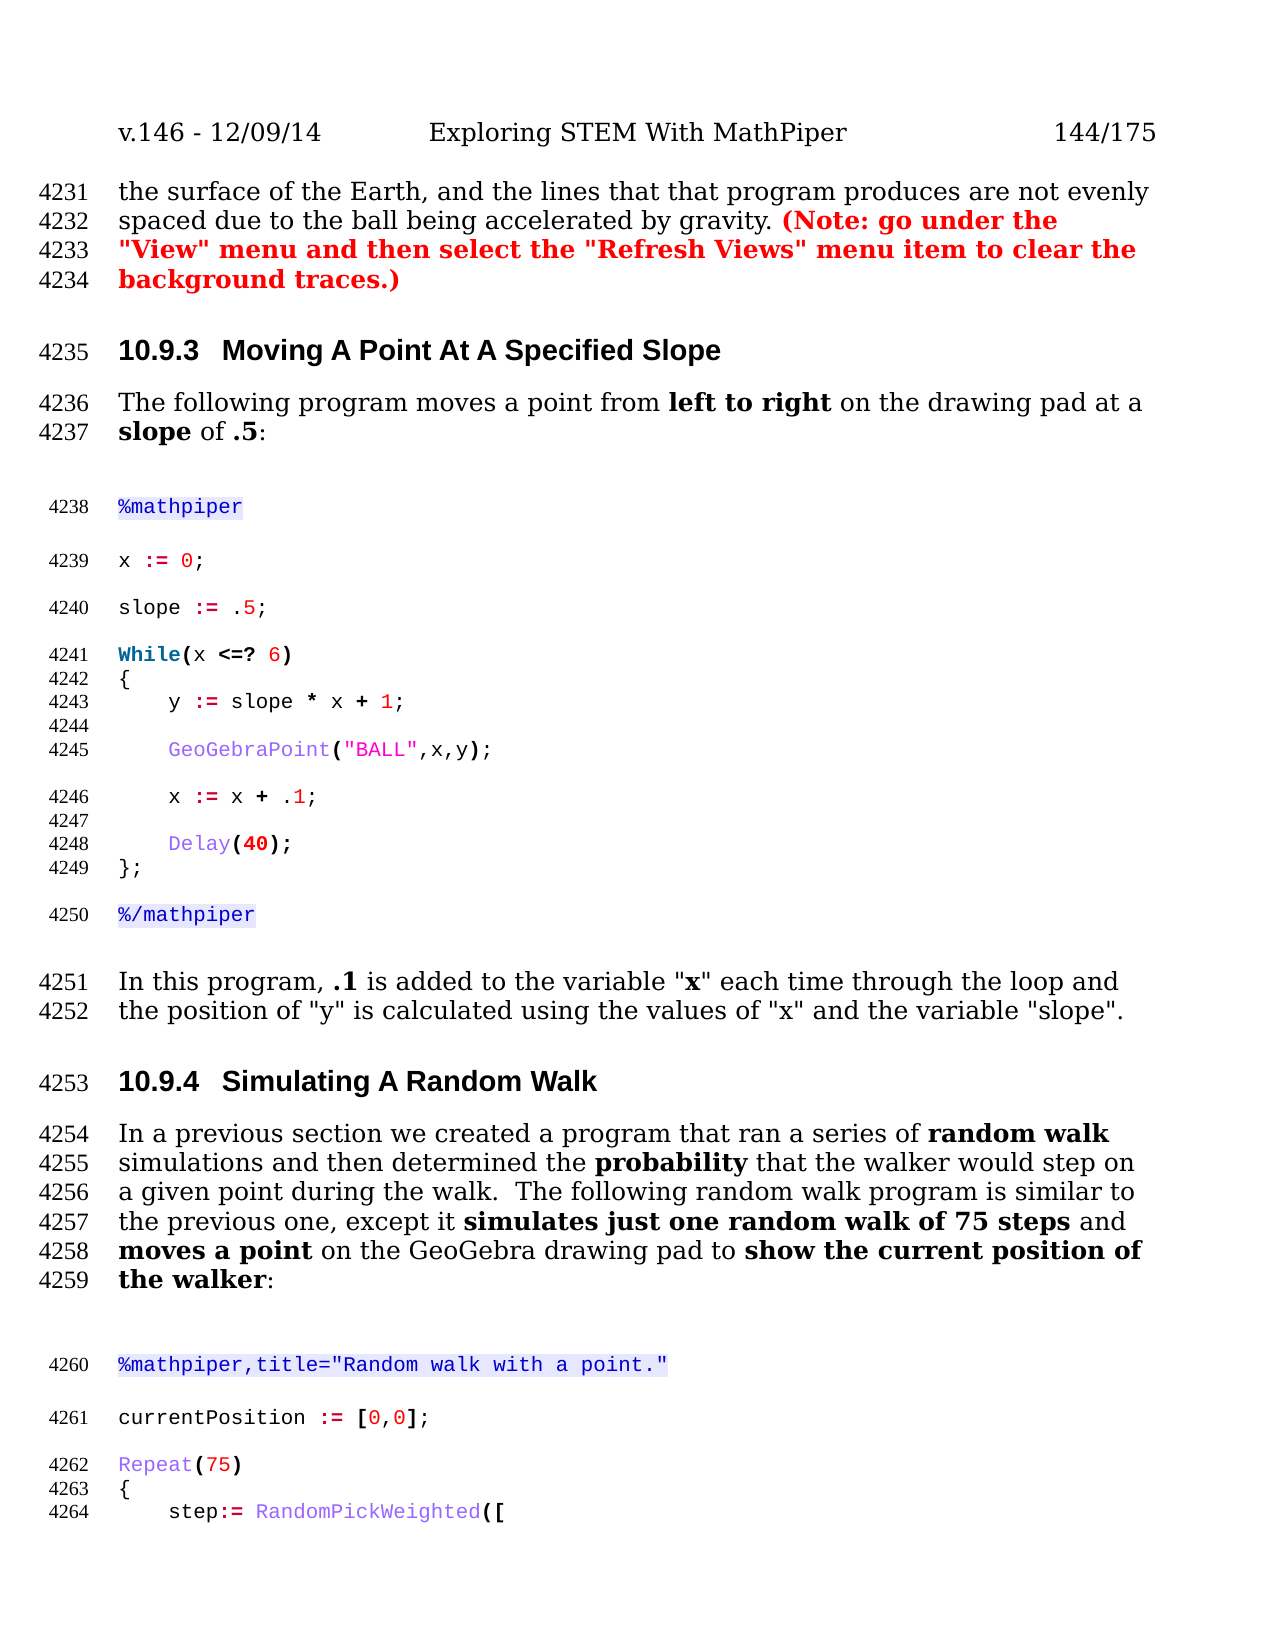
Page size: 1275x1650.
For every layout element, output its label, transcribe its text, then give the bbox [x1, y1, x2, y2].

text In a previous section we created a program that ran a series of random walk simulations and then determined the probability that the walker would step on a given point during the walk. The following random walk program is similar to the previous one, except it simulates just one random walk of 75 steps and moves a point on the GeoGebra drawing pad to show the current position of the walker: [118, 1118, 1157, 1294]
text The following program moves a point from left to right on the drawing pad at a slope of .5: [118, 388, 1157, 446]
text %mathpiper,title="Random walk with a point." [118, 1354, 1157, 1377]
subtitle Moving A Point At A Specified Slope [118, 333, 1157, 367]
text GeoGebraPoint("BALL",x,y); [118, 739, 1157, 762]
text }; [118, 857, 1157, 881]
text Repeat(75) [118, 1454, 1157, 1478]
text While(x <=? 6) [118, 644, 1157, 668]
text the surface of the Earth, and the lines that that program produces are not evenly spaced due to the ball being accelerated by gravity. (Note: go under the "View" menu and then select the "Refresh Views" menu item to clear the background traces.) [118, 177, 1157, 294]
text In this program, .1 is added to the variable "x" each time through the loop and the position of "y" is calculated using the values of "x" and the variable "slope". [118, 966, 1157, 1025]
text { [118, 668, 1157, 692]
subtitle Simulating A Random Walk [118, 1064, 1157, 1098]
text %/mathpiper [118, 904, 1157, 928]
text currentPosition := [0,0]; [118, 1407, 1157, 1431]
text y := slope * x + 1; [118, 692, 1157, 715]
text slope := .5; [118, 597, 1157, 621]
text x := 0; [118, 550, 1157, 573]
text { [118, 1478, 1157, 1501]
text step:= RandomPickWeighted([ [118, 1501, 1157, 1525]
text Delay(40); [118, 833, 1157, 857]
text %mathpiper [118, 497, 1157, 520]
text x := x + .1; [118, 786, 1157, 810]
